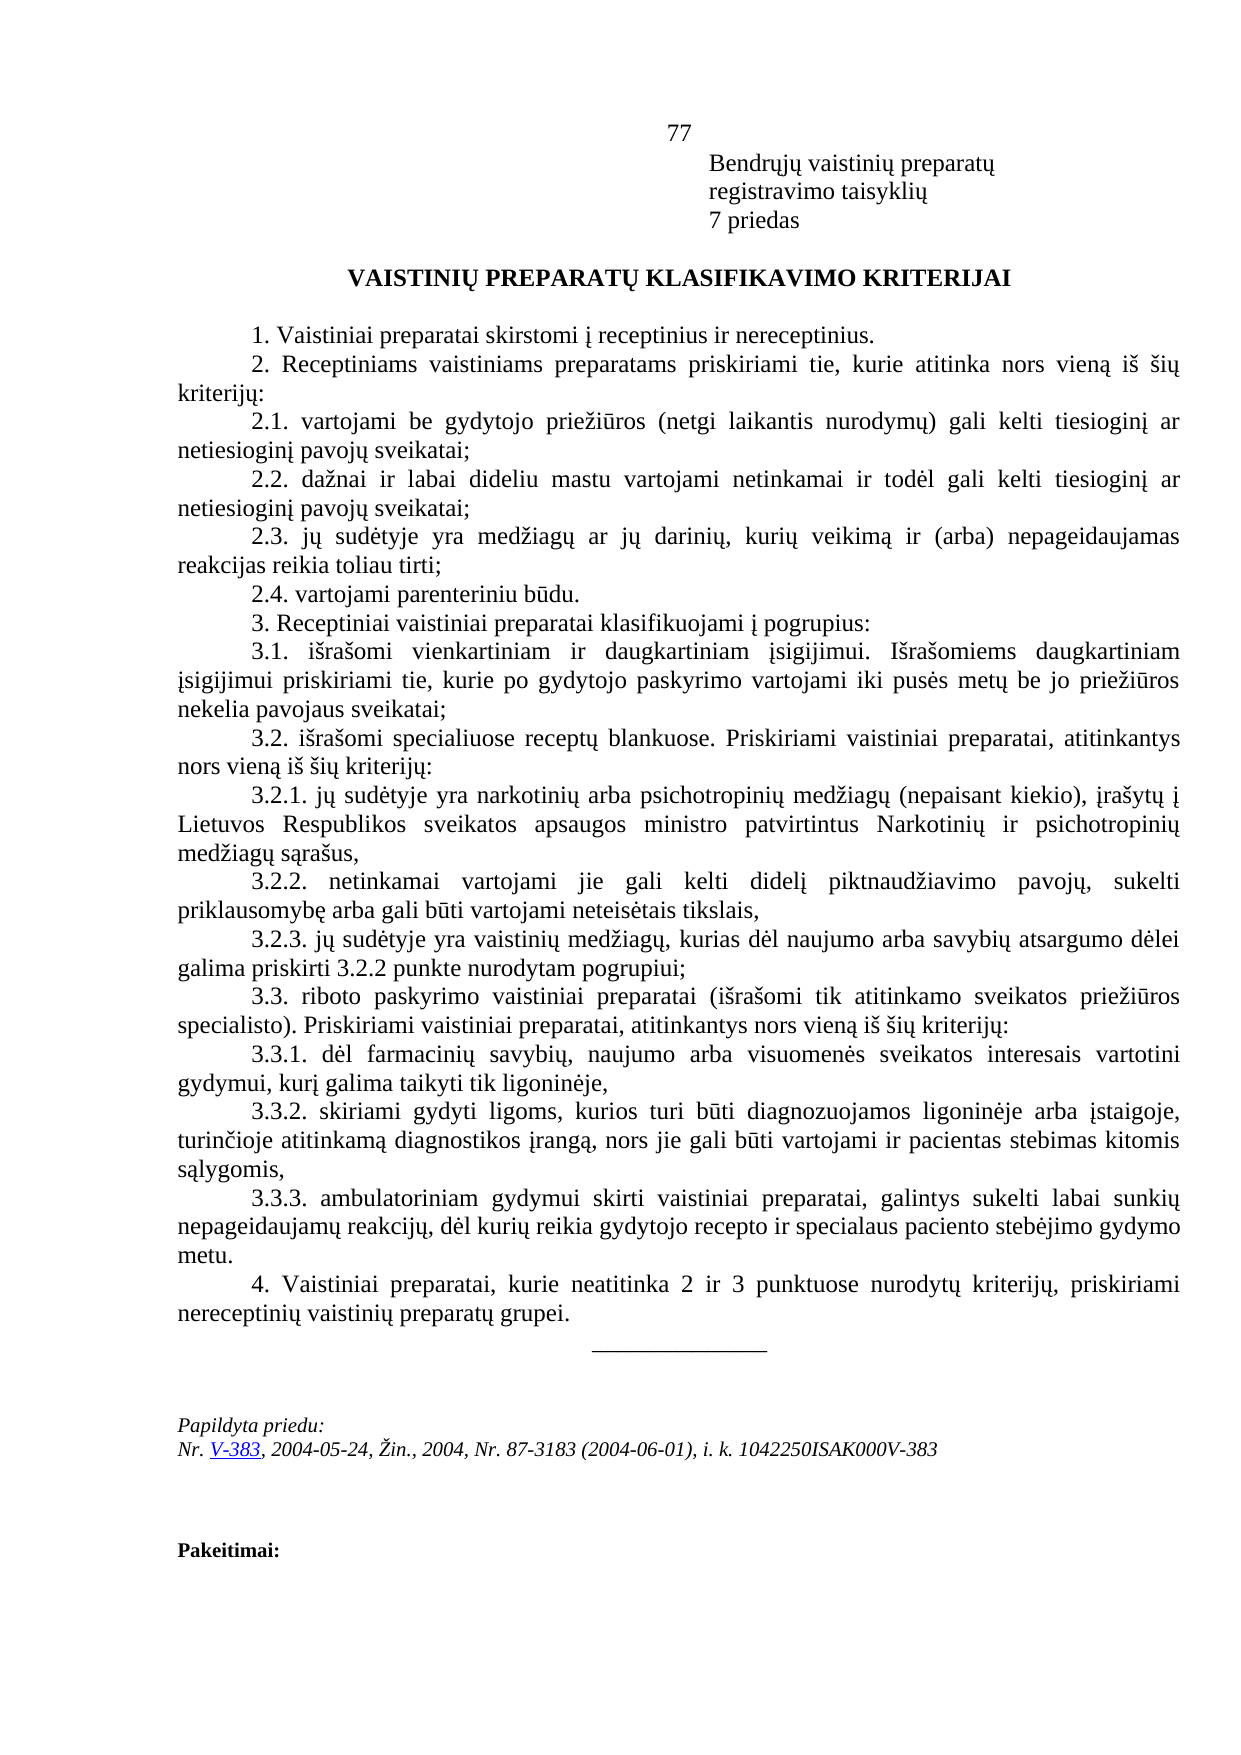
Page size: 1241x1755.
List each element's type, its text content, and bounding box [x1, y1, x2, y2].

text 3.2.1. jų sudėtyje yra narkotinių arba psichotropinių medžiagų (nepaisant kiekio), įrašytų į Lietuvos Respublikos sveikatos apsaugos ministro patvirtintus Narkotinių ir psichotropinių medžiagų sąrašus, [177, 780, 1181, 866]
text 2.4. vartojami parenteriniu būdu. [177, 579, 1181, 608]
text Nr. V-383, 2004-05-24, Žin., 2004, Nr. 87-3183 (2004-06-01), i. k. 1042250ISAK000V-383 [177, 1437, 1181, 1461]
text 2.1. vartojami be gydytojo priežiūros (netgi laikantis nurodymų) gali kelti tiesioginį ar netiesioginį pavojų sveikatai; [177, 406, 1181, 464]
text 3.3.2. skiriami gydyti ligoms, kurios turi būti diagnozuojamos ligoninėje arba įstaigoje, turinčioje atitinkamą diagnostikos įrangą, nors jie gali būti vartojami ir pacientas stebimas kitomis sąlygomis, [177, 1096, 1181, 1183]
text 3.3.3. ambulatoriniam gydymui skirti vaistiniai preparatai, galintys sukelti labai sunkių nepageidaujamų reakcijų, dėl kurių reikia gydytojo recepto ir specialaus paciento stebėjimo gydymo metu. [177, 1183, 1181, 1269]
text 3.1. išrašomi vienkartiniam ir daugkartiniam įsigijimui. Išrašomiems daugkartiniam įsigijimui priskiriami tie, kurie po gydytojo paskyrimo vartojami iki pusės metų be jo priežiūros nekelia pavojaus sveikatai; [177, 636, 1181, 723]
text 3.3. riboto paskyrimo vaistiniai preparatai (išrašomi tik atitinkamo sveikatos priežiūros specialisto). Priskiriami vaistiniai preparatai, atitinkantys nors vieną iš šių kriterijų: [177, 981, 1181, 1039]
text 1. Vaistiniai preparatai skirstomi į receptinius ir nereceptinius. [177, 320, 1181, 349]
text 3. Receptiniai vaistiniai preparatai klasifikuojami į pogrupius: [177, 608, 1181, 636]
text registravimo taisyklių [177, 176, 1181, 205]
text VAISTINIŲ PREPARATŲ KLASIFIKAVIMO KRITERIJAI [177, 263, 1181, 291]
text 7 priedas [177, 205, 1181, 234]
text Bendrųjų vaistinių preparatų [709, 148, 1181, 176]
text 4. Vaistiniai preparatai, kurie neatitinka 2 ir 3 punktuose nurodytų kriterijų, priskiriami nereceptinių vaistinių preparatų grupei. [177, 1269, 1181, 1326]
text 2. Receptiniams vaistiniams preparatams priskiriami tie, kurie atitinka nors vieną iš šių kriterijų: [177, 349, 1181, 406]
text 3.2.2. netinkamai vartojami jie gali kelti didelį piktnaudžiavimo pavojų, sukelti priklausomybę arba gali būti vartojami neteisėtais tikslais, [177, 866, 1181, 924]
text 2.2. dažnai ir labai dideliu mastu vartojami netinkamai ir todėl gali kelti tiesioginį ar netiesioginį pavojų sveikatai; [177, 464, 1181, 521]
text 3.3.1. dėl farmacinių savybių, naujumo arba visuomenės sveikatos interesais vartotini gydymui, kurį galima taikyti tik ligoninėje, [177, 1039, 1181, 1096]
text Papildyta priedu: [177, 1413, 1181, 1437]
text 3.2. išrašomi specialiuose receptų blankuose. Priskiriami vaistiniai preparatai, atitinkantys nors vieną iš šių kriterijų: [177, 723, 1181, 780]
text 3.2.3. jų sudėtyje yra vaistinių medžiagų, kurias dėl naujumo arba savybių atsargumo dėlei galima priskirti 3.2.2 punkte nurodytam pogrupiui; [177, 924, 1181, 981]
text ______________ [177, 1326, 1181, 1355]
text 2.3. jų sudėtyje yra medžiagų ar jų darinių, kurių veikimą ir (arba) nepageidaujamas reakcijas reikia toliau tirti; [177, 521, 1181, 579]
text Pakeitimai: [177, 1538, 1181, 1562]
